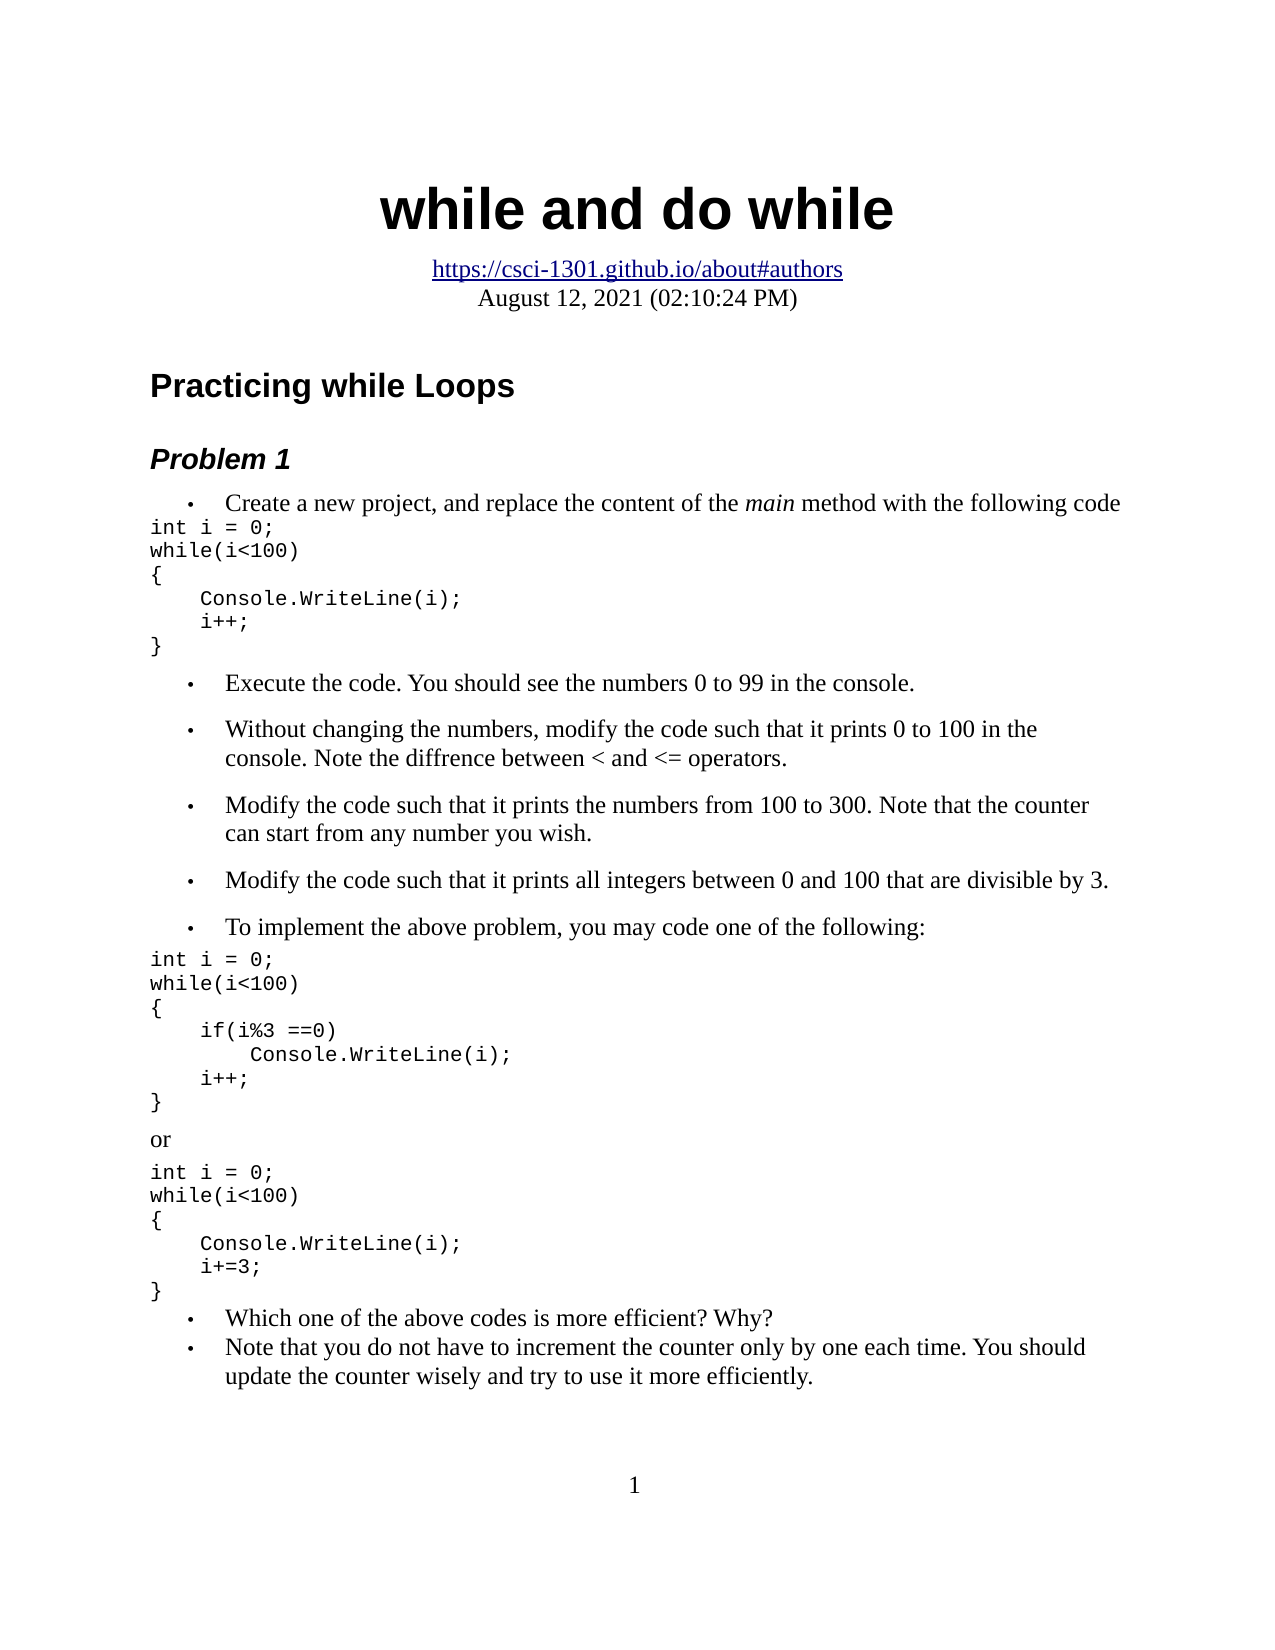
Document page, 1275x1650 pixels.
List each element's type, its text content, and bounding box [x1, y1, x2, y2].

text int i = 0; [150, 517, 1125, 540]
list Create a new project, and replace the content of the main method with the following code [187, 488, 1125, 517]
text Console.WriteLine(i); [150, 588, 1125, 611]
list Modify the code such that it prints the numbers from 100 to 300. Note that the counter can start from any number you wish. [187, 790, 1125, 847]
text Console.WriteLine(i); [150, 1233, 1125, 1256]
text i+=3; [150, 1256, 1125, 1280]
text { [150, 997, 1125, 1020]
subtitle Problem 1 [150, 442, 1125, 476]
text i++; [150, 611, 1125, 635]
text if(i%3 ==0) [150, 1020, 1125, 1044]
list Which one of the above codes is more efficient? Why? [187, 1303, 1125, 1332]
text while(i<100) [150, 540, 1125, 564]
text int i = 0; [150, 1162, 1125, 1185]
text { [150, 564, 1125, 588]
text or [150, 1124, 1125, 1153]
text } [150, 635, 1125, 659]
list Execute the code. You should see the numbers 0 to 99 in the console. [187, 668, 1125, 696]
list Without changing the numbers, modify the code such that it prints 0 to 100 in the console. Note the diffrence between < and <= operators. [187, 714, 1125, 772]
list Modify the code such that it prints all integers between 0 and 100 that are divisible by 3. [187, 865, 1125, 894]
title while and do while [150, 175, 1125, 242]
text } [150, 1091, 1125, 1115]
text while(i<100) [150, 1185, 1125, 1209]
text Console.WriteLine(i); [150, 1044, 1125, 1068]
text { [150, 1209, 1125, 1233]
text https://csci-1301.github.io/about#authors [150, 254, 1125, 283]
text int i = 0; [150, 949, 1125, 973]
subtitle Practicing while Loops [150, 366, 1125, 404]
list To implement the above problem, you may code one of the following: [187, 912, 1125, 941]
list Note that you do not have to increment the counter only by one each time. You should update the counter wisely and try to use it more efficiently. [187, 1332, 1125, 1390]
text } [150, 1280, 1125, 1303]
text i++; [150, 1068, 1125, 1091]
text while(i<100) [150, 973, 1125, 997]
text August 12, 2021 (02:10:24 PM) [150, 283, 1125, 312]
